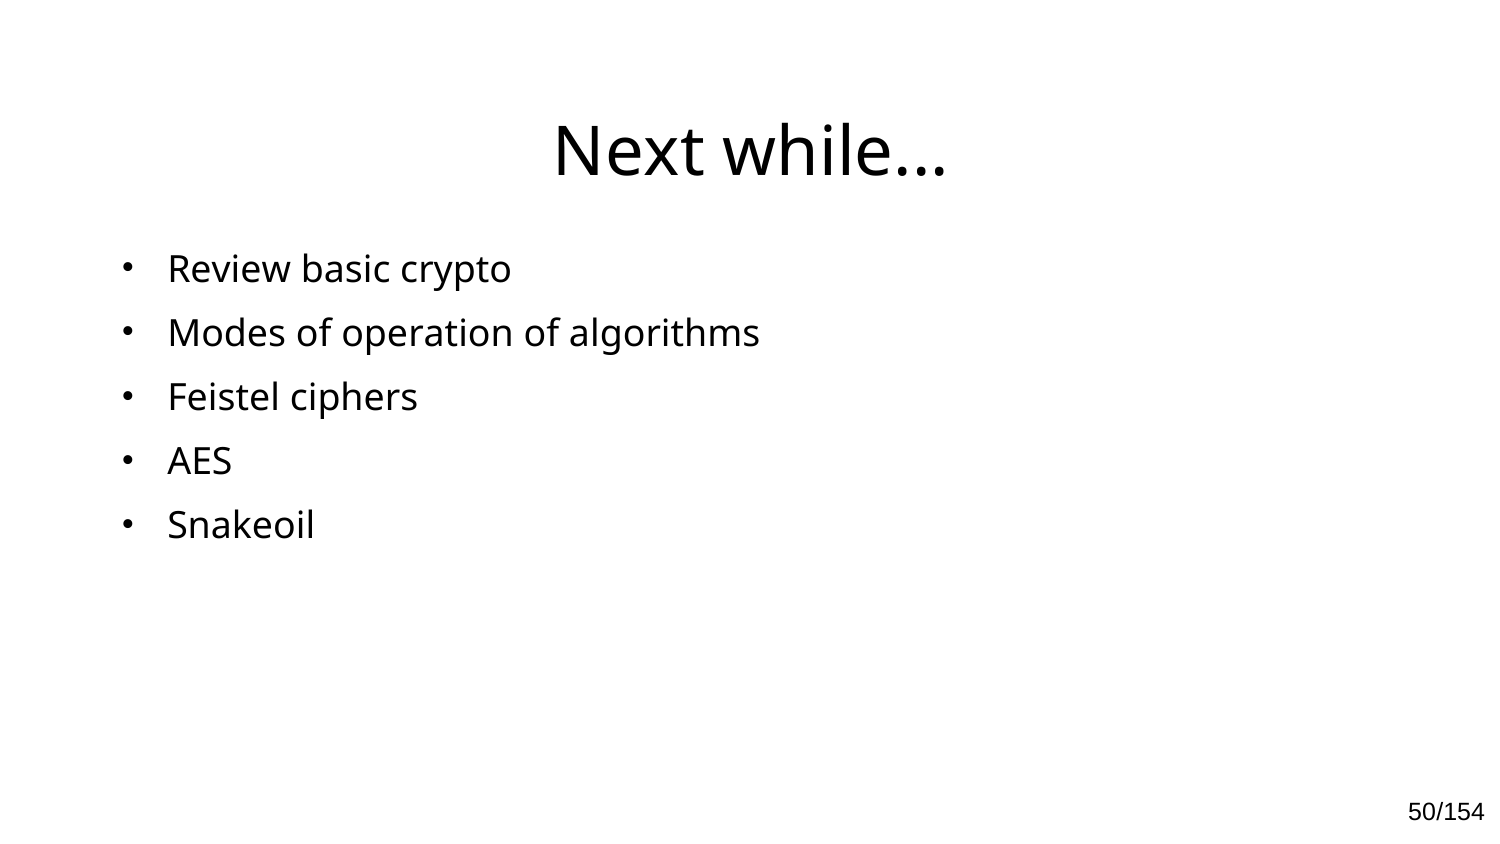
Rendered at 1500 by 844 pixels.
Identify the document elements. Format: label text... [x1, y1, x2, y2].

title Next while... [121, 78, 1381, 217]
list Review basic crypto Modes of operation of algorithms Feistel ciphers AES Snakeoil [121, 244, 1381, 743]
